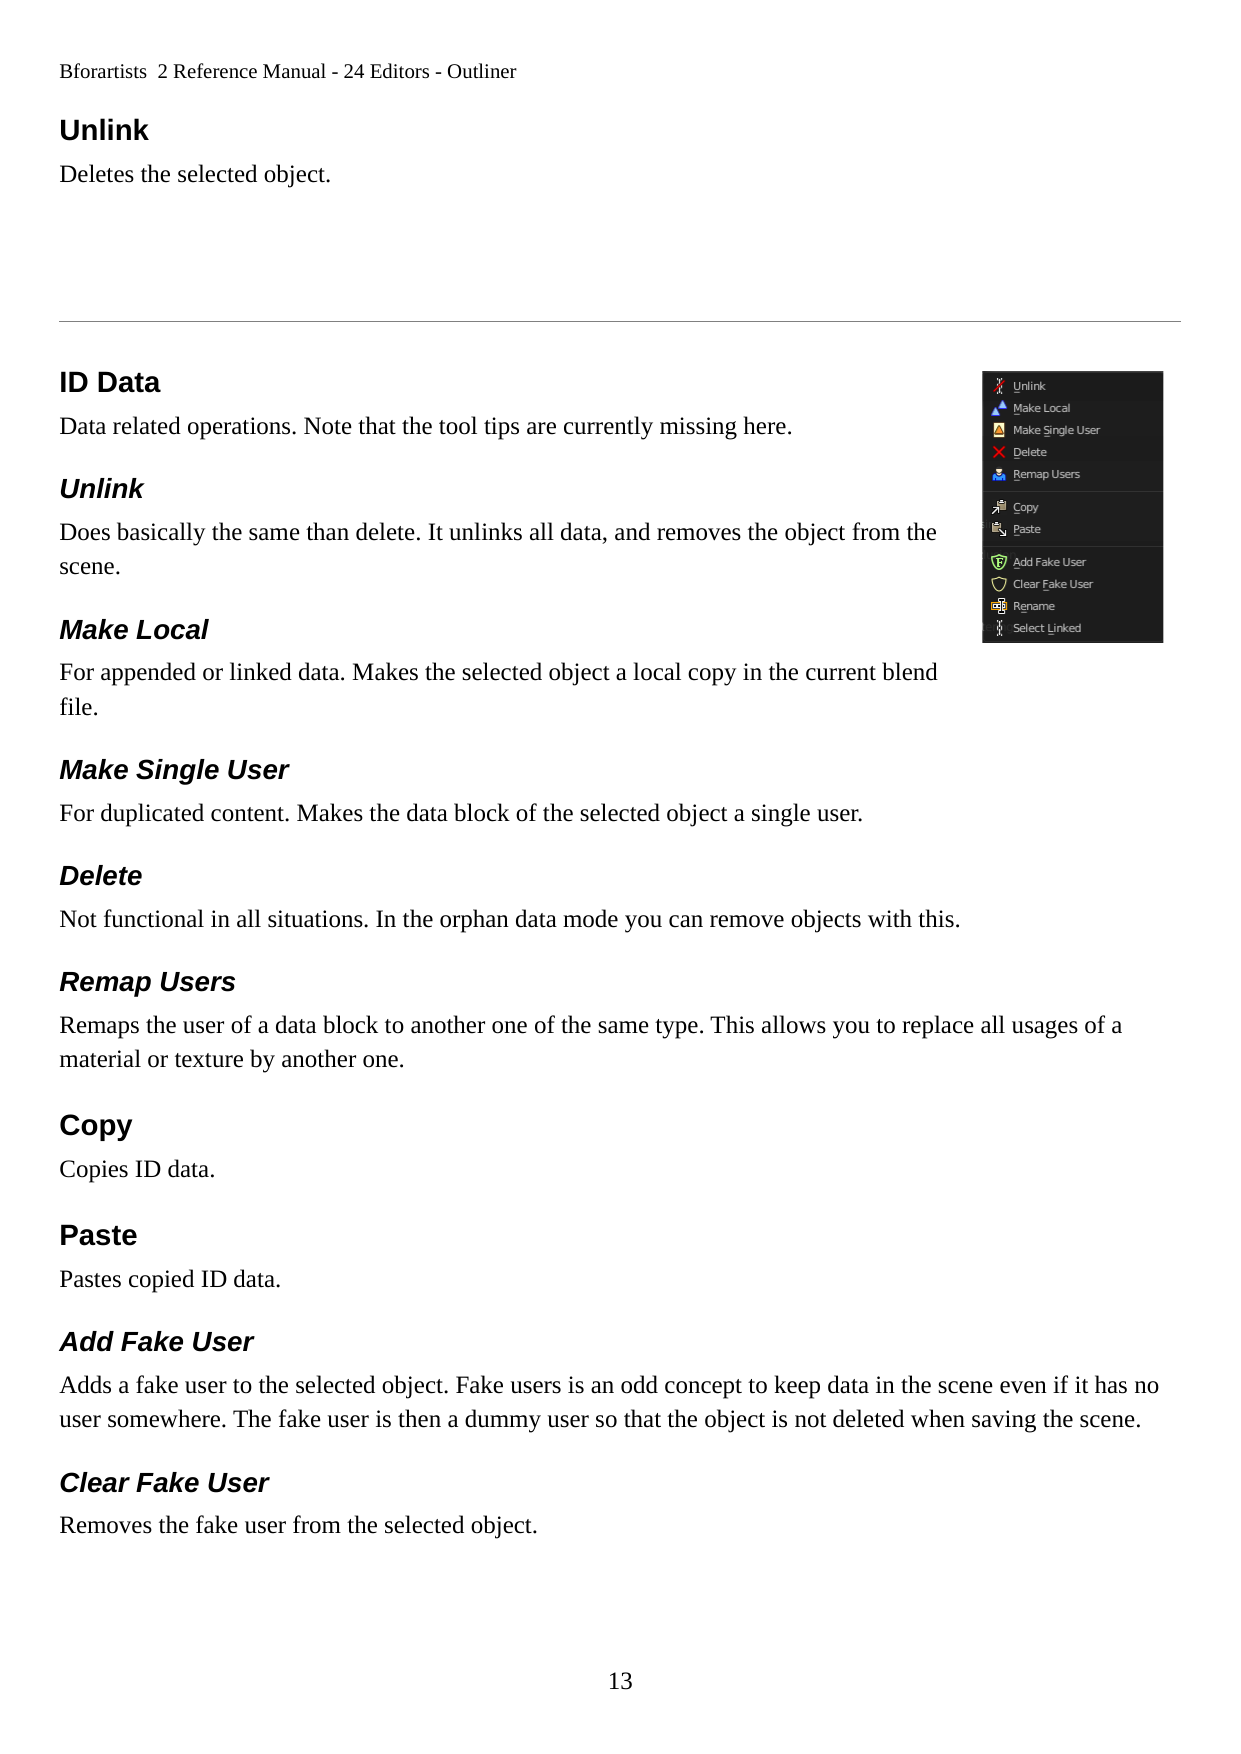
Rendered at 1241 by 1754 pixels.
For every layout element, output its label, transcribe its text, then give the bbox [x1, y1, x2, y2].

text Removes the fake user from the selected object. [59, 1510, 1181, 1539]
subtitle Unlink [59, 113, 1181, 146]
subtitle ID Data [59, 365, 1181, 398]
text Copies ID data. [59, 1154, 1181, 1183]
subtitle Copy [59, 1108, 1181, 1142]
text Deletes the selected object. [59, 159, 1181, 188]
text Data related operations. Note that the tool tips are currently missing here. [59, 411, 982, 440]
subtitle Delete [59, 859, 1181, 891]
subtitle Remap Users [59, 965, 1181, 997]
subtitle Add Fake User [59, 1326, 1181, 1357]
subtitle Make Single User [59, 753, 1181, 785]
picture [982, 371, 1164, 643]
subtitle Make Local [59, 613, 1181, 645]
text Does basically the same than delete. It unlinks all data, and removes the object from the scene. [59, 517, 982, 580]
text Adds a fake user to the selected object. Fake users is an odd concept to keep data in the scene even if it has no user somewhere. The fake user is then a dummy user so that the object is not deleted when saving the scene. [59, 1370, 1181, 1433]
text For appended or linked data. Makes the selected object a local copy in the current blend file. [59, 657, 1181, 721]
text Not functional in all situations. In the orphan data mode you can remove objects with this. [59, 904, 1181, 932]
subtitle Clear Fake User [59, 1466, 1181, 1498]
subtitle [1164, 473, 1181, 504]
text For duplicated content. Makes the data block of the selected object a single user. [59, 798, 1181, 827]
text Pastes copied ID data. [59, 1264, 1181, 1293]
text Remaps the user of a data block to another one of the same type. This allows you to replace all usages of a material or texture by another one. [59, 1010, 1181, 1073]
subtitle Unlink [59, 473, 982, 504]
subtitle Paste [59, 1218, 1181, 1251]
